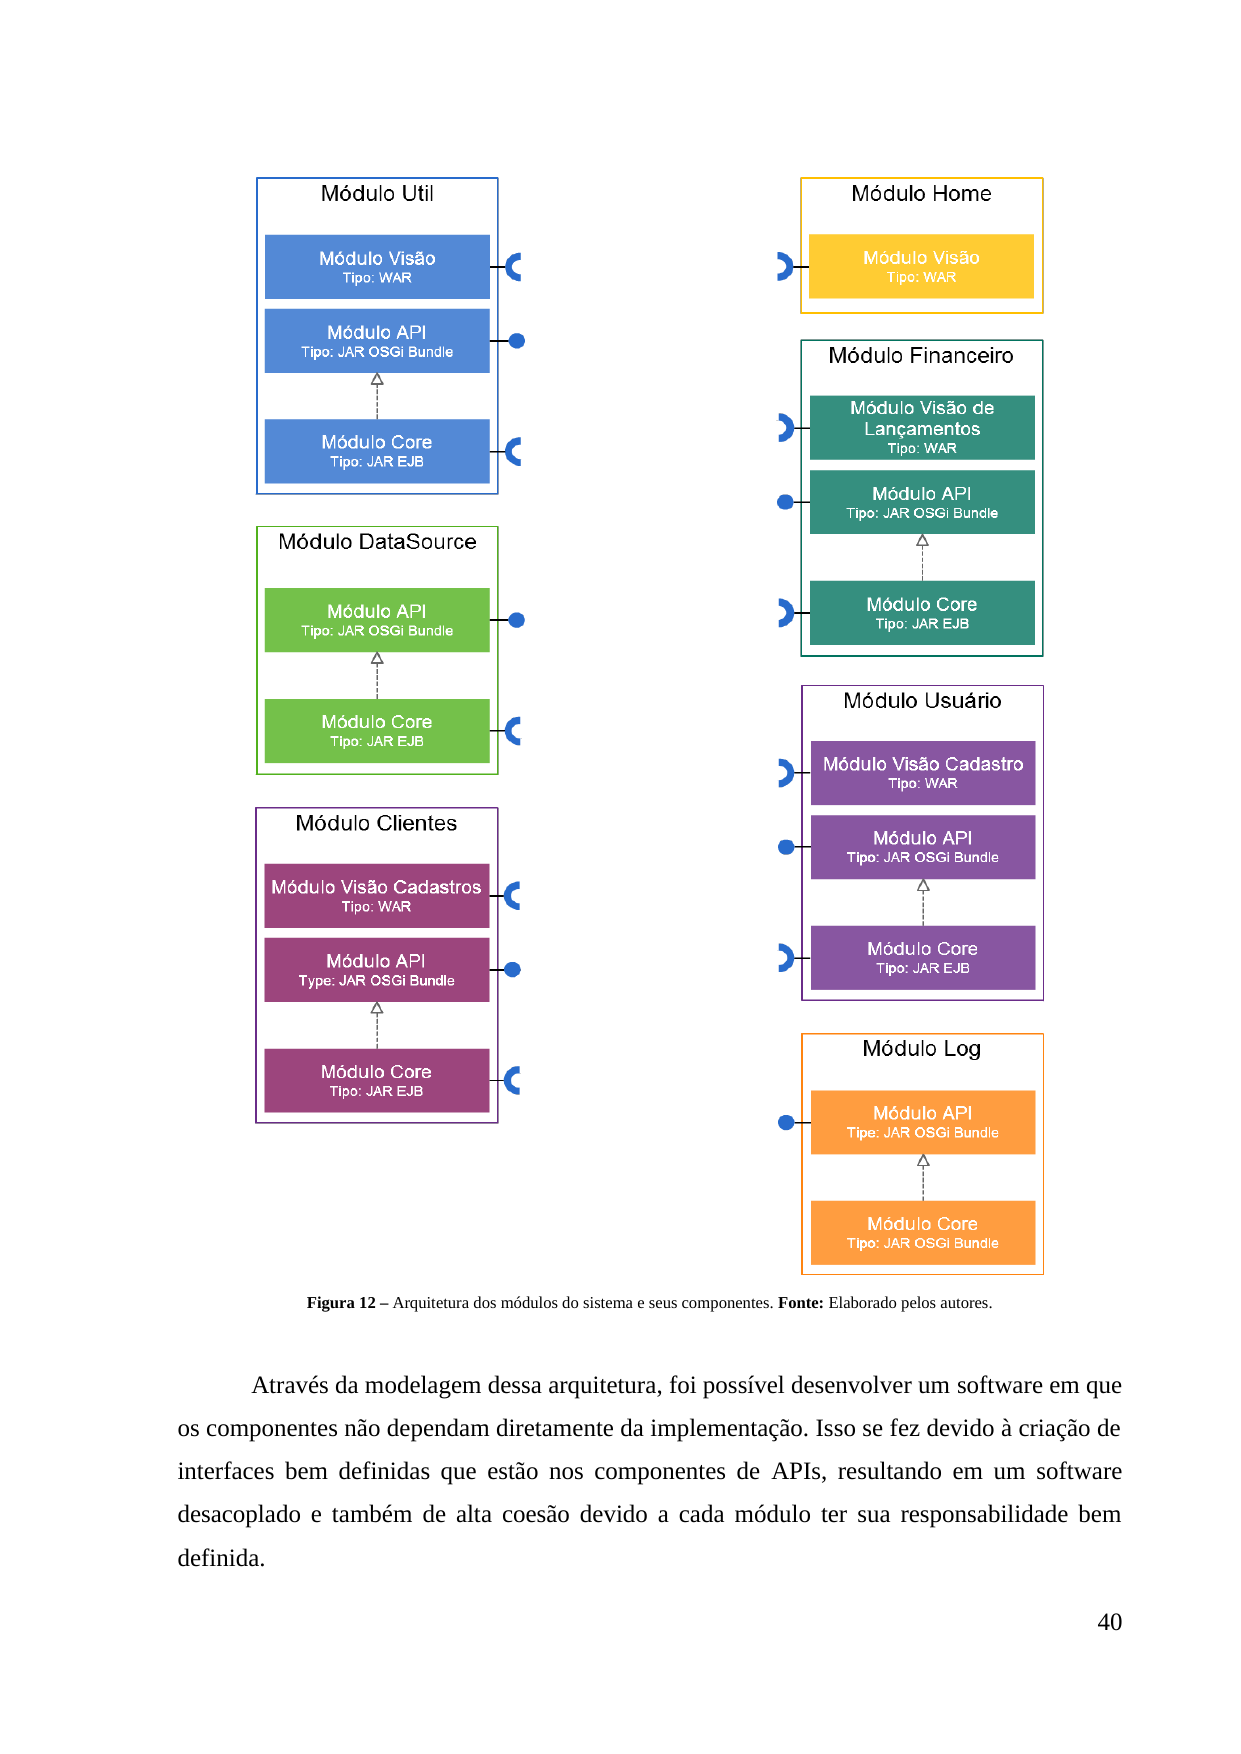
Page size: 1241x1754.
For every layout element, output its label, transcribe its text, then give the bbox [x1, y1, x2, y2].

picture [255, 177, 1044, 1275]
text Através da modelagem dessa arquitetura, foi possível desenvolver um software em que os componentes não dependam diretamente da implementação. Isso se fez devido à criação de interfaces bem definidas que estão nos componentes de APIs, resultando em um software desacoplado e também de alta coesão devido a cada módulo ter sua responsabilidade bem definida. [177, 1370, 1122, 1571]
text Figura 12 – Arquitetura dos módulos do sistema e seus componentes. Fonte: Elaborado pelos autores. [250, 1293, 1049, 1312]
